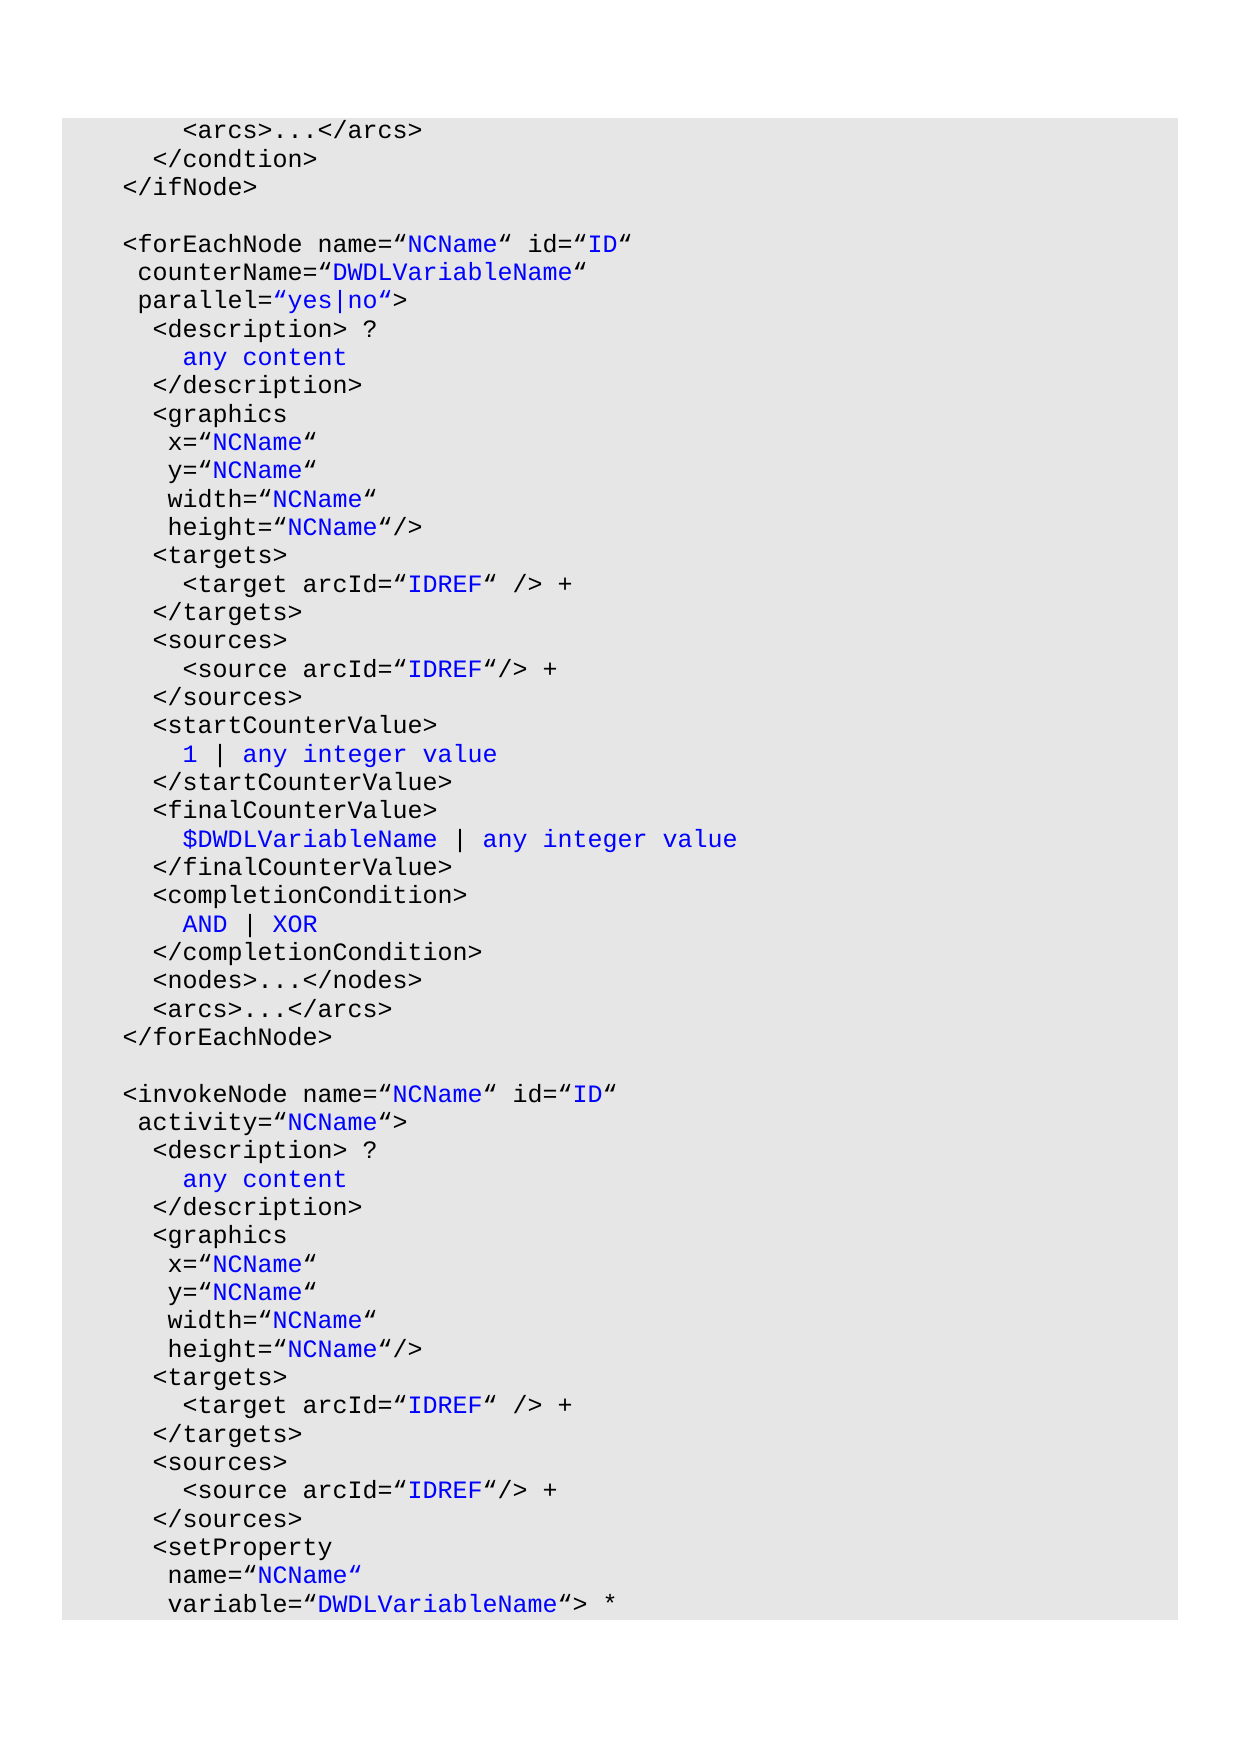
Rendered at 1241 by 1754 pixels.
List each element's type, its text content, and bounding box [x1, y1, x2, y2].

text y=“NCName“ [62, 458, 1178, 486]
text <graphics [62, 401, 1178, 430]
text <finalCounterValue> [62, 798, 1178, 826]
text </sources> [62, 1506, 1178, 1535]
text y=“NCName“ [62, 1280, 1178, 1308]
text <sources> [62, 628, 1178, 656]
text height=“NCName“/> [62, 515, 1178, 543]
text width=“NCName“ [62, 486, 1178, 515]
text parallel=“yes|no“> [62, 288, 1178, 316]
text <target arcId=“IDREF“ /> + [62, 1393, 1178, 1421]
text <targets> [62, 1365, 1178, 1393]
text </sources> [62, 685, 1178, 713]
text <forEachNode name=“NCName“ id=“ID“ [62, 231, 1178, 260]
text <invokeNode name=“NCName“ id=“ID“ [62, 1081, 1178, 1110]
text <setProperty [62, 1535, 1178, 1563]
text <source arcId=“IDREF“/> + [62, 656, 1178, 685]
text name=“NCName“ [62, 1563, 1178, 1591]
text </description> [62, 1195, 1178, 1223]
text <nodes>...</nodes> [62, 968, 1178, 996]
text </startCounterValue> [62, 770, 1178, 798]
text any content [62, 345, 1178, 373]
text <arcs>...</arcs> [62, 996, 1178, 1025]
text <sources> [62, 1450, 1178, 1478]
text <description> ? [62, 316, 1178, 345]
text $DWDLVariableName | any integer value [62, 826, 1178, 855]
text </finalCounterValue> [62, 855, 1178, 883]
text <description> ? [62, 1138, 1178, 1166]
text AND | XOR [62, 911, 1178, 940]
text counterName=“DWDLVariableName“ [62, 260, 1178, 288]
text </targets> [62, 1421, 1178, 1450]
text 1 | any integer value [62, 741, 1178, 770]
text <arcs>...</arcs> [62, 118, 1178, 146]
text </targets> [62, 600, 1178, 628]
text <completionCondition> [62, 883, 1178, 911]
text x=“NCName“ [62, 1251, 1178, 1280]
text </ifNode> [62, 175, 1178, 203]
text width=“NCName“ [62, 1308, 1178, 1336]
text height=“NCName“/> [62, 1336, 1178, 1365]
text <graphics [62, 1223, 1178, 1251]
text x=“NCName“ [62, 430, 1178, 458]
text <source arcId=“IDREF“/> + [62, 1478, 1178, 1506]
text </forEachNode> [62, 1025, 1178, 1053]
text variable=“DWDLVariableName“> * [62, 1591, 1178, 1620]
text activity=“NCName“> [62, 1110, 1178, 1138]
text <targets> [62, 543, 1178, 571]
text <startCounterValue> [62, 713, 1178, 741]
text </condtion> [62, 146, 1178, 175]
text </completionCondition> [62, 940, 1178, 968]
text <target arcId=“IDREF“ /> + [62, 571, 1178, 600]
text any content [62, 1166, 1178, 1195]
text </description> [62, 373, 1178, 401]
